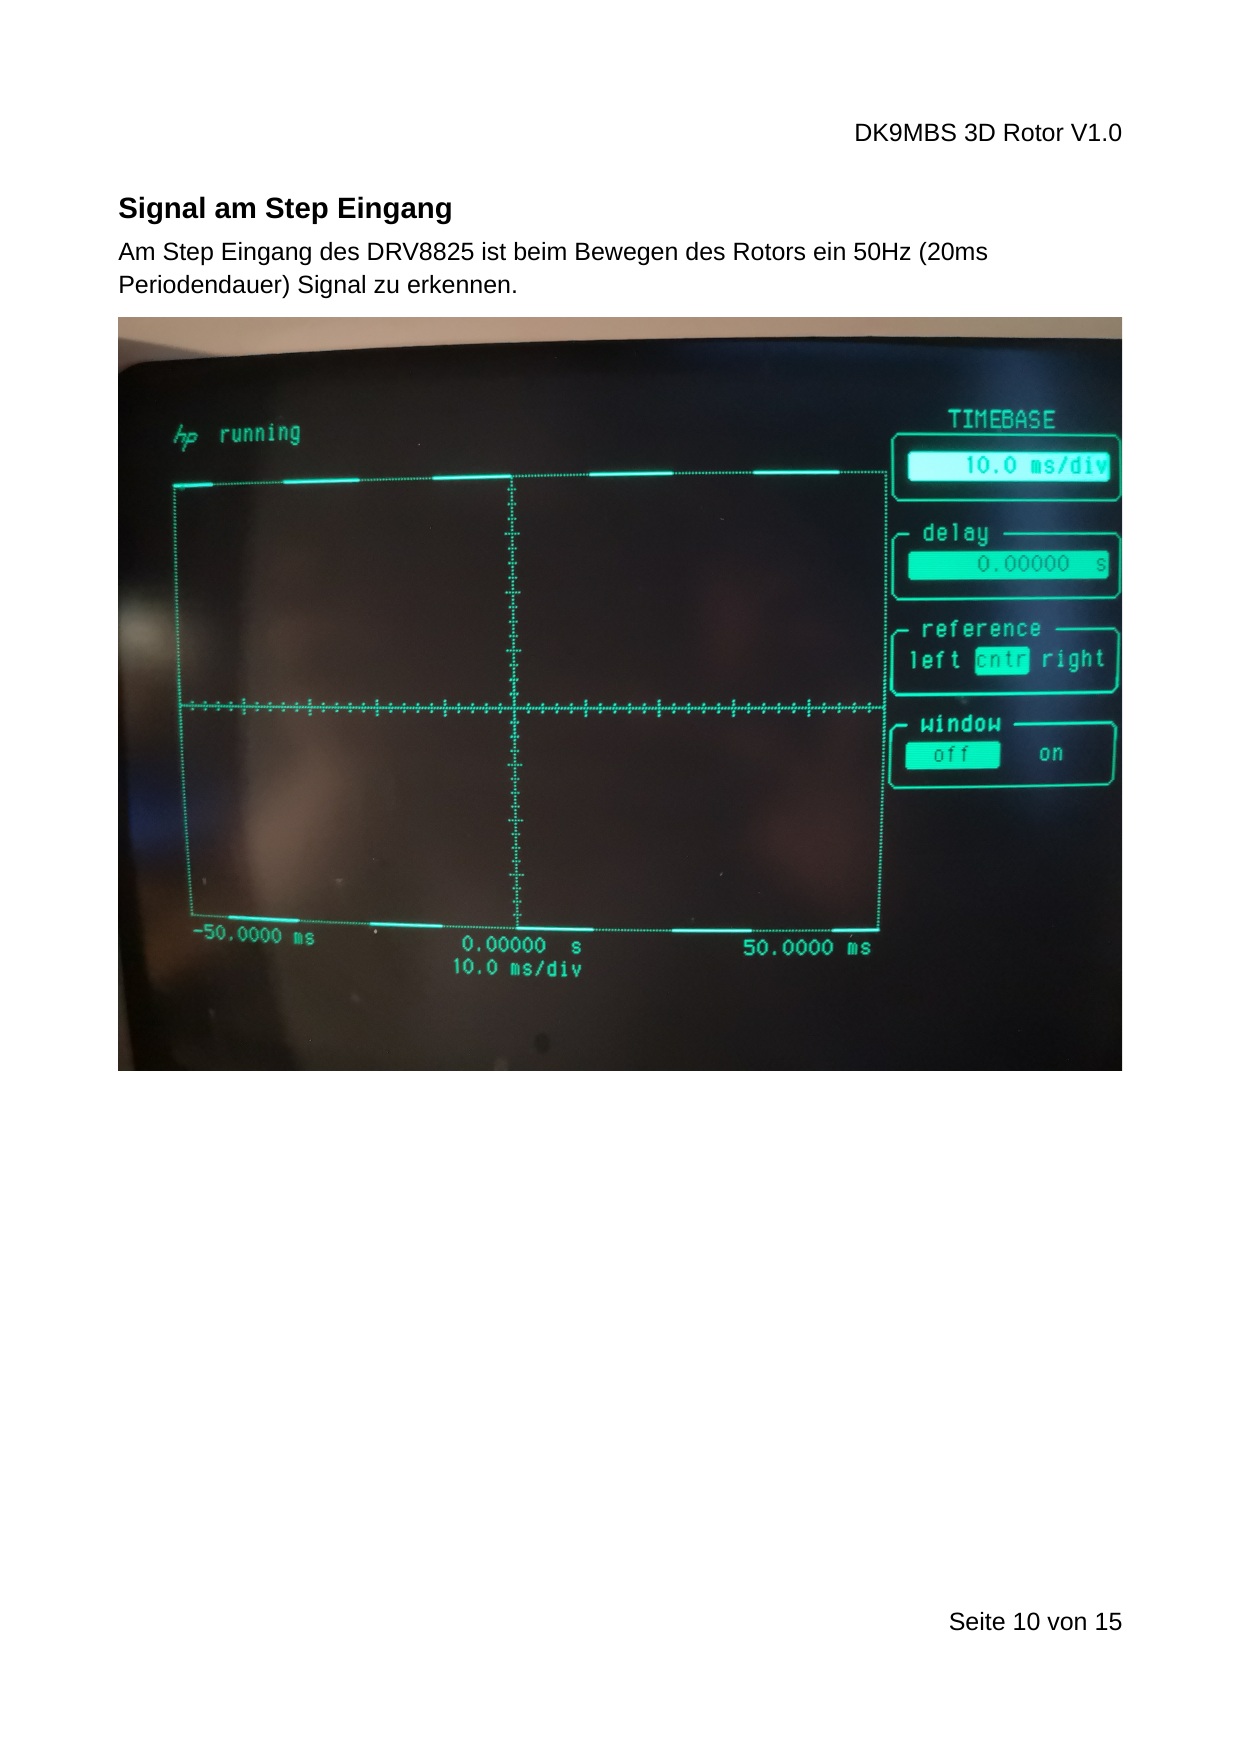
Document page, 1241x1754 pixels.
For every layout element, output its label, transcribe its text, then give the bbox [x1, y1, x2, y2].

subtitle Signal am Step Eingang [118, 191, 1122, 225]
text Am Step Eingang des DRV8825 ist beim Bewegen des Rotors ein 50Hz (20ms Periodendauer) Signal zu erkennen. [118, 237, 1122, 299]
picture [118, 317, 1123, 1071]
